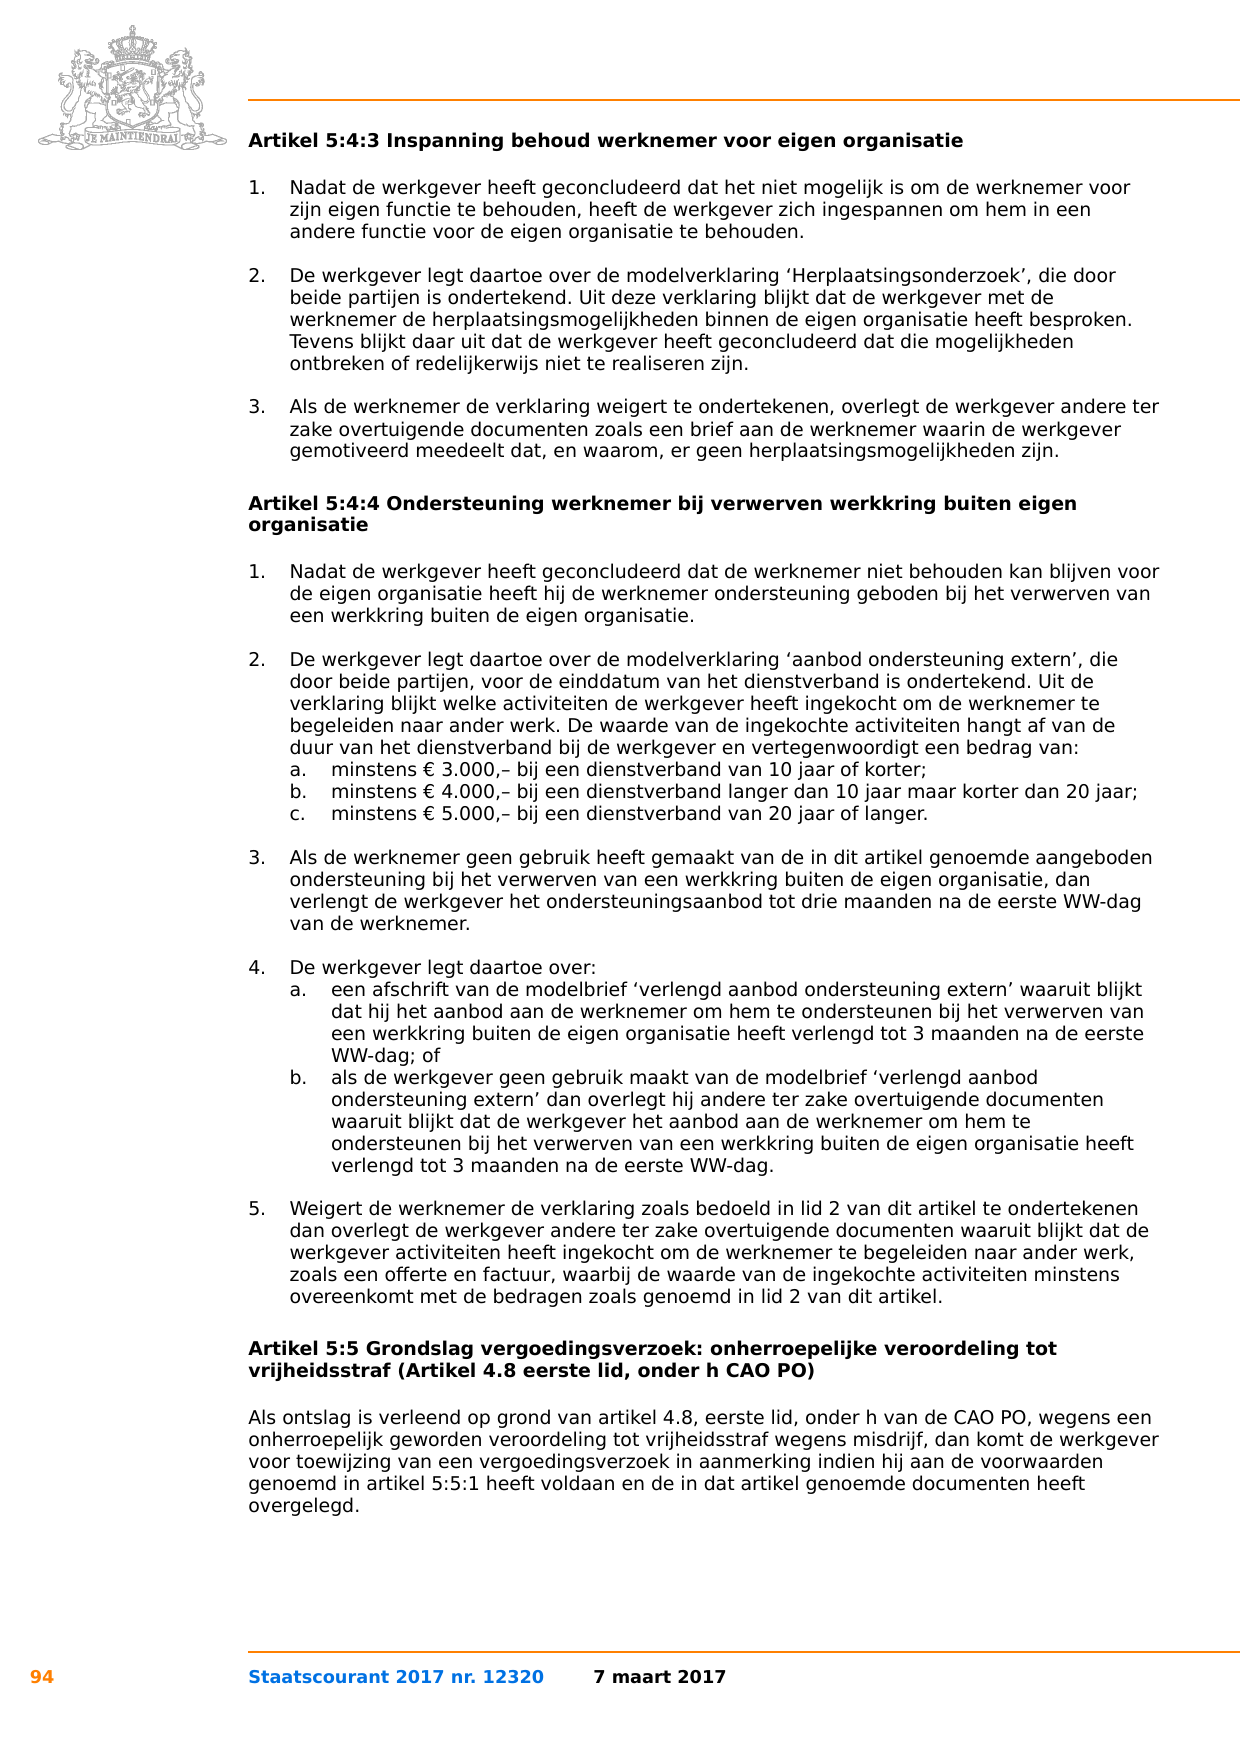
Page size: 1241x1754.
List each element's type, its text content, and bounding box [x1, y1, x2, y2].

text 3. Als de werknemer de verklaring weigert te ondertekenen, overlegt de werkgever andere ter zake overtuigende documenten zoals een brief aan de werknemer waarin de werkgever gemotiveerd meedeelt dat, en waarom, er geen herplaatsingsmogelijkheden zijn. [248, 396, 1163, 462]
text c. minstens € 5.000,– bij een dienstverband van 20 jaar of langer. [289, 803, 1163, 825]
text 3. Als de werknemer geen gebruik heeft gemaakt van de in dit artikel genoemde aangeboden ondersteuning bij het verwerven van een werkkring buiten de eigen organisatie, dan verlengt de werkgever het ondersteuningsaanbod tot drie maanden na de eerste WW-dag van de werknemer. [248, 847, 1163, 935]
text 4. De werkgever legt daartoe over: [248, 957, 1163, 979]
text 5. Weigert de werknemer de verklaring zoals bedoeld in lid 2 van dit artikel te ondertekenen dan overlegt de werkgever andere ter zake overtuigende documenten waaruit blijkt dat de werkgever activiteiten heeft ingekocht om de werknemer te begeleiden naar ander werk, zoals een offerte en factuur, waarbij de waarde van de ingekochte activiteiten minstens overeenkomt met de bedragen zoals genoemd in lid 2 van dit artikel. [248, 1198, 1163, 1308]
text 1. Nadat de werkgever heeft geconcludeerd dat het niet mogelijk is om de werknemer voor zijn eigen functie te behouden, heeft de werkgever zich ingespannen om hem in een andere functie voor de eigen organisatie te behouden. [248, 177, 1163, 243]
text b. minstens € 4.000,– bij een dienstverband langer dan 10 jaar maar korter dan 20 jaar; [289, 781, 1163, 803]
text 2. De werkgever legt daartoe over de modelverklaring ‘Herplaatsingsonderzoek’, die door beide partijen is ondertekend. Uit deze verklaring blijkt dat de werkgever met de werknemer de herplaatsingsmogelijkheden binnen de eigen organisatie heeft besproken. Tevens blijkt daar uit dat de werkgever heeft geconcludeerd dat die mogelijkheden ontbreken of redelijkerwijs niet te realiseren zijn. [248, 265, 1163, 374]
text a. minstens € 3.000,– bij een dienstverband van 10 jaar of korter; [289, 759, 1163, 781]
text b. als de werkgever geen gebruik maakt van de modelbrief ‘verlengd aanbod ondersteuning extern’ dan overlegt hij andere ter zake overtuigende documenten waaruit blijkt dat de werkgever het aanbod aan de werknemer om hem te ondersteunen bij het verwerven van een werkkring buiten de eigen organisatie heeft verlengd tot 3 maanden na de eerste WW-dag. [289, 1067, 1163, 1176]
text 2. De werkgever legt daartoe over de modelverklaring ‘aanbod ondersteuning extern’, die door beide partijen, voor de einddatum van het dienstverband is ondertekend. Uit de verklaring blijkt welke activiteiten de werkgever heeft ingekocht om de werknemer te begeleiden naar ander werk. De waarde van de ingekochte activiteiten hangt af van de duur van het dienstverband bij de werkgever en vertegenwoordigt een bedrag van: [248, 649, 1163, 759]
picture [38, 25, 227, 150]
text Als ontslag is verleend op grond van artikel 4.8, eerste lid, onder h van de CAO PO, wegens een onherroepelijk geworden veroordeling tot vrijheidsstraf wegens misdrijf, dan komt de werkgever voor toewijzing van een vergoedingsverzoek in aanmerking indien hij aan de voorwaarden genoemd in artikel 5:5:1 heeft voldaan en de in dat artikel genoemde documenten heeft overgelegd. [248, 1407, 1163, 1517]
subtitle Artikel 5:4:4 Ondersteuning werknemer bij verwerven werkkring buiten eigen organisatie [248, 492, 1163, 536]
text 1. Nadat de werkgever heeft geconcludeerd dat de werknemer niet behouden kan blijven voor de eigen organisatie heeft hij de werknemer ondersteuning geboden bij het verwerven van een werkkring buiten de eigen organisatie. [248, 561, 1163, 627]
subtitle Artikel 5:4:3 Inspanning behoud werknemer voor eigen organisatie [248, 130, 1163, 152]
subtitle Artikel 5:5 Grondslag vergoedingsverzoek: onherroepelijke veroordeling tot vrijheidsstraf (Artikel 4.8 eerste lid, onder h CAO PO) [248, 1338, 1163, 1382]
text a. een afschrift van de modelbrief ‘verlengd aanbod ondersteuning extern’ waaruit blijkt dat hij het aanbod aan de werknemer om hem te ondersteunen bij het verwerven van een werkkring buiten de eigen organisatie heeft verlengd tot 3 maanden na de eerste WW-dag; of [289, 979, 1163, 1067]
